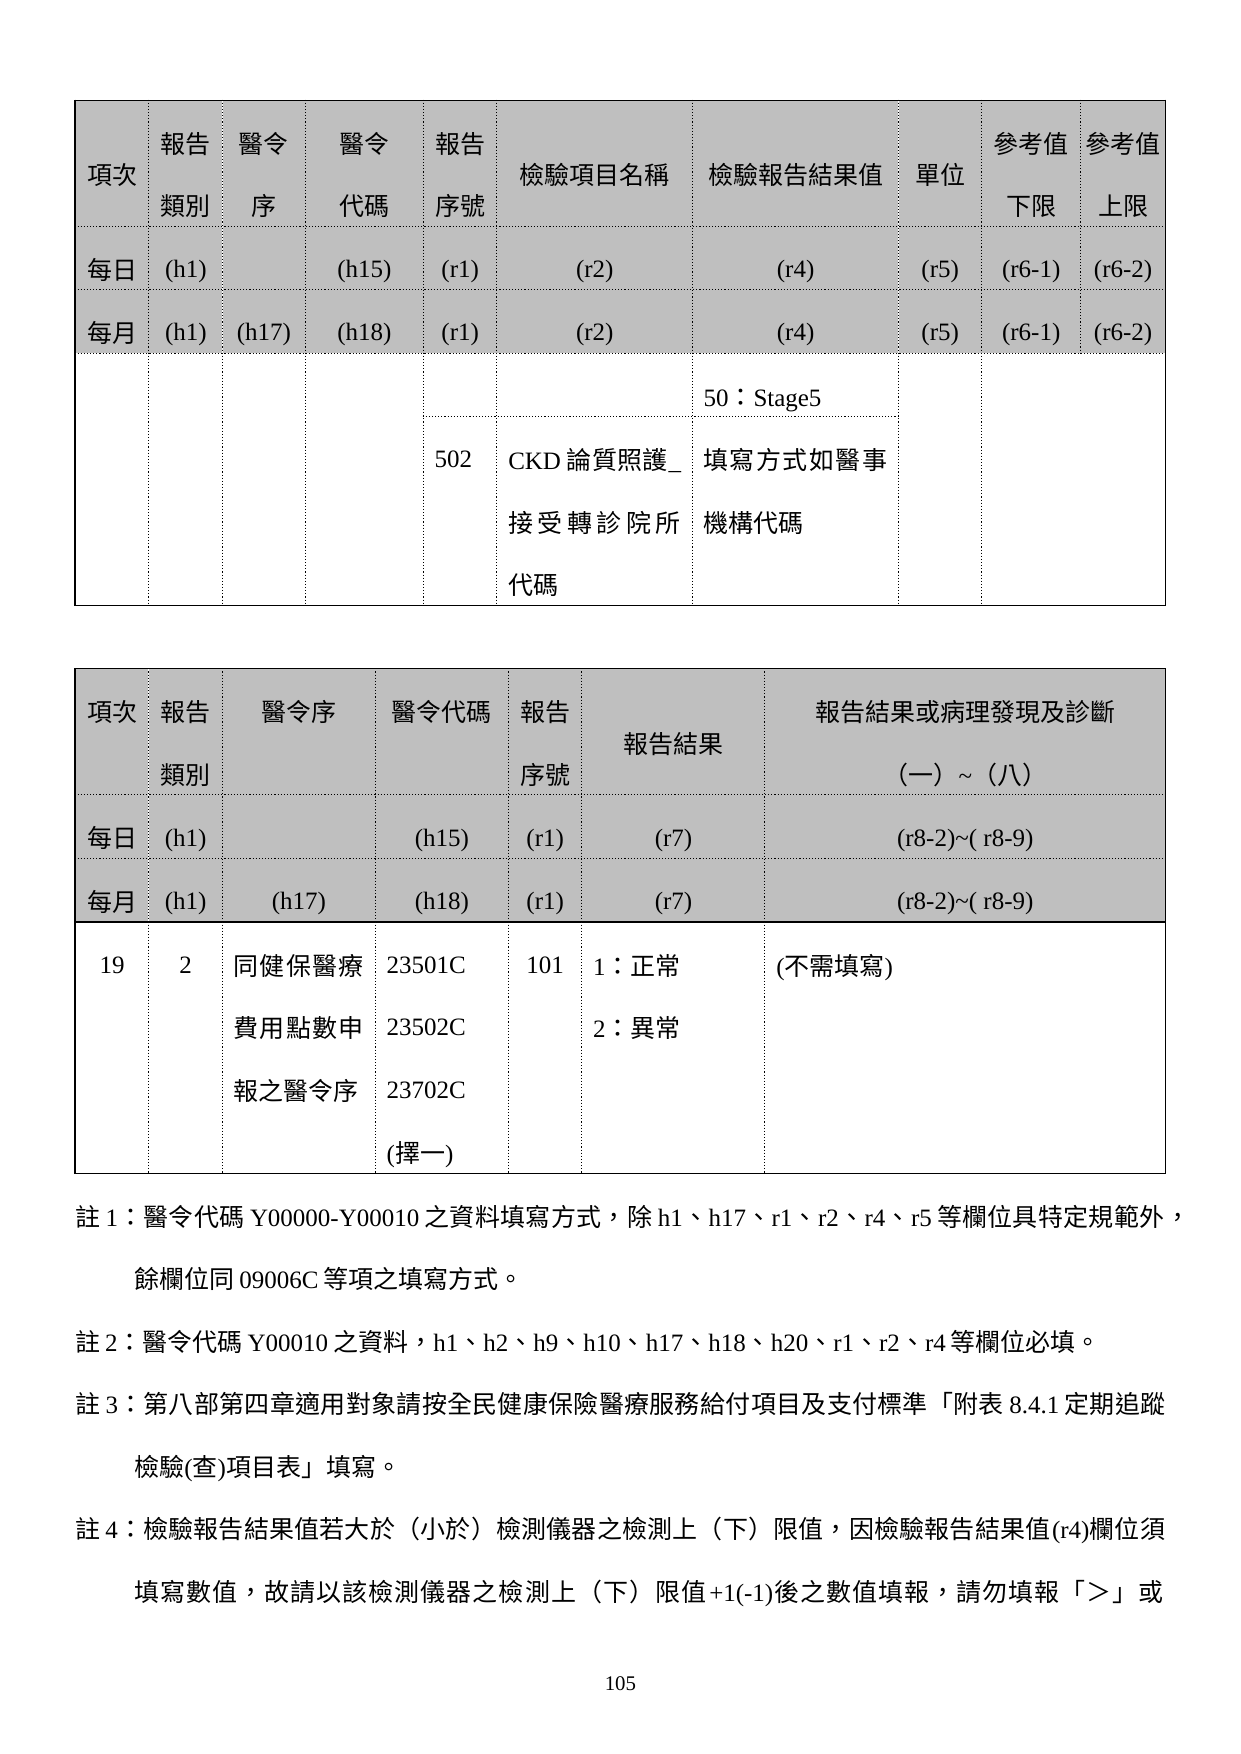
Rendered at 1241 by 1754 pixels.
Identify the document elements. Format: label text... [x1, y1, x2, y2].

table_cell (r6-1) [981, 289, 1081, 353]
table_cell (r1) [508, 858, 582, 921]
table_cell (r7) [582, 794, 765, 858]
table_cell (h1) [149, 226, 222, 289]
table_header 報告類別 [149, 669, 222, 794]
text 註4：檢驗報告結果值若大於（小於）檢測儀器之檢測上（下）限值，因檢驗報告結果值(r4)欄位須填寫數值，故請以該檢測儀器之檢測上（下）限值+1(-1)後之數值填報，請勿填報「＞」或 [75, 1486, 1165, 1611]
table_cell (h15) [305, 226, 423, 289]
table_header 報告序號 [423, 101, 497, 226]
table_cell (h1) [149, 289, 222, 353]
table_header 檢驗報告結果值 [692, 101, 898, 226]
text 註1：醫令代碼Y00000-Y00010之資料填寫方式，除h1、h17、r1、r2、r4、r5等欄位具特定規範外，餘欄位同09006C等項之填寫方式。 [75, 1174, 1165, 1298]
table_header 報告結果或病理發現及診斷 （一）~（八） [765, 669, 1165, 794]
table_header 醫令代碼 [375, 669, 508, 794]
table_cell (r6-1) [981, 226, 1081, 289]
table_cell 1：正常 2：異常 [582, 923, 765, 1172]
table_cell (r2) [497, 226, 692, 289]
table_cell (r4) [692, 289, 898, 353]
table_header 醫令序 [222, 669, 375, 794]
table_cell 每日 [76, 226, 149, 289]
table_header 項次 [76, 101, 149, 226]
table_cell [222, 794, 375, 858]
table_header 單位 [899, 101, 981, 226]
table_cell (不需填寫) [765, 923, 1165, 1172]
table_cell (h17) [223, 289, 305, 353]
table_cell (r1) [423, 226, 497, 289]
table_header 報告類別 [149, 101, 222, 226]
text 註2：醫令代碼Y00010之資料，h1、h2、h9、h10、h17、h18、h20、r1、r2、r4等欄位必填。 [75, 1298, 1165, 1361]
table_header 醫令 代碼 [305, 101, 423, 226]
table_cell (r2) [497, 289, 692, 353]
table_cell 101 [508, 923, 582, 1172]
table_cell (r7) [582, 858, 765, 921]
table_header 項次 [76, 669, 148, 794]
table_cell [497, 353, 692, 416]
table_cell (r5) [899, 289, 981, 353]
table_header 參考值上限 [1081, 101, 1165, 226]
table_header 報告結果 [582, 669, 765, 794]
table_cell (h1) [149, 858, 222, 921]
table_header 醫令序 [223, 101, 305, 226]
table_cell (r6-2) [1081, 226, 1165, 289]
table_cell (h15) [375, 794, 508, 858]
table_cell 同健保醫療費用點數申報之醫令序 [222, 923, 375, 1172]
table_cell (r1) [423, 289, 497, 353]
text 註3：第八部第四章適用對象請按全民健康保險醫療服務給付項目及支付標準「附表8.4.1定期追蹤檢驗(查)項目表」填寫。 [75, 1361, 1165, 1486]
table_header 檢驗項目名稱 [497, 101, 692, 226]
table_cell (r5) [899, 226, 981, 289]
table_cell (r4) [692, 226, 898, 289]
table_cell [223, 226, 305, 289]
table_cell 502 [423, 416, 497, 605]
table_cell CKD論質照護_接受轉診院所代碼 [497, 416, 692, 605]
table_cell 2 [149, 923, 222, 1172]
table_header 參考值下限 [981, 101, 1081, 226]
table_header 報告序號 [508, 669, 582, 794]
table_cell 每月 [76, 858, 148, 921]
table_cell (h17) [222, 858, 375, 921]
table_cell (r8-2)~( r8-9) [765, 794, 1165, 858]
table_cell 每月 [76, 289, 149, 353]
table_cell (h18) [375, 858, 508, 921]
table_cell (h1) [149, 794, 222, 858]
table_cell (r6-2) [1081, 289, 1165, 353]
table_cell 填寫方式如醫事機構代碼 [692, 416, 898, 605]
table_cell 23501C 23502C 23702C (擇一) [375, 923, 508, 1172]
table_cell 每日 [76, 794, 148, 858]
table_cell 50：Stage5 [692, 353, 898, 416]
table_cell [423, 353, 497, 416]
table_cell 19 [76, 923, 148, 1172]
table_cell (r8-2)~( r8-9) [765, 858, 1165, 921]
table_cell (h18) [305, 289, 423, 353]
table_cell (r1) [508, 794, 582, 858]
